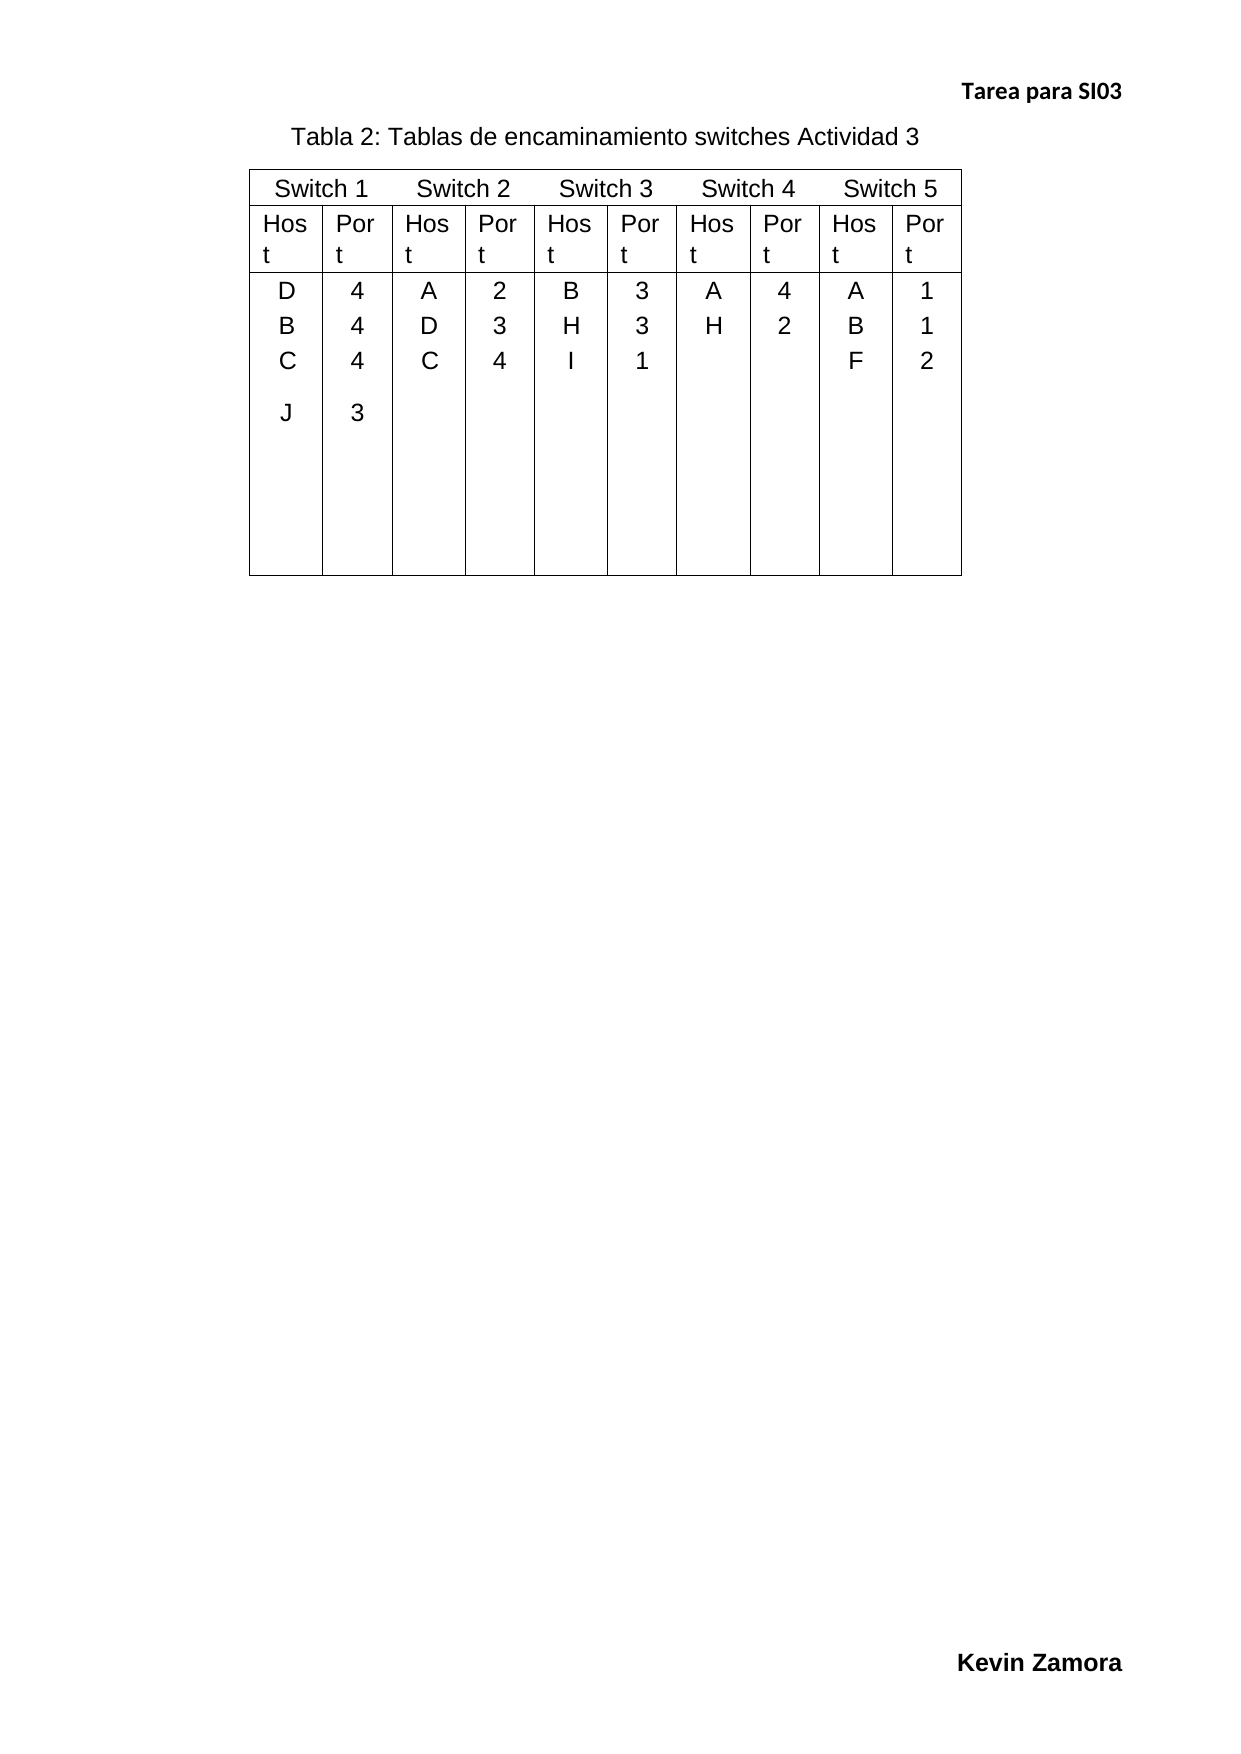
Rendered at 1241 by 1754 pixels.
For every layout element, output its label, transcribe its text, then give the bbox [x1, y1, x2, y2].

table_cell 4 [323, 273, 392, 307]
table_header Switch 5 [819, 170, 961, 204]
table_cell 1 [893, 273, 961, 307]
table_header Switch 3 [534, 170, 677, 204]
table_cell A [677, 273, 750, 307]
table_cell 4 [751, 273, 819, 307]
table_cell B [820, 307, 892, 342]
table_cell [535, 394, 607, 575]
table_cell Host [820, 206, 892, 271]
table_cell A [393, 273, 465, 307]
table_cell Host [677, 206, 750, 271]
text Tabla 2: Tablas de encaminamiento switches Actividad 3 [127, 122, 1084, 151]
table_cell 3 [608, 273, 676, 307]
table_cell H [535, 307, 607, 342]
table_cell I [535, 342, 607, 394]
table_cell C [250, 342, 322, 394]
table_cell B [250, 307, 322, 342]
table_header Switch 1 [250, 170, 392, 204]
table_cell [677, 342, 750, 394]
table_cell 2 [751, 307, 819, 342]
table_cell [393, 394, 465, 575]
table_cell D [250, 273, 322, 307]
table_header Switch 2 [392, 170, 534, 204]
table_cell 2 [466, 273, 534, 307]
table_cell [677, 394, 750, 575]
table_cell Host [250, 206, 322, 271]
table_cell 1 [893, 307, 961, 342]
table_cell B [535, 273, 607, 307]
table_cell 4 [466, 342, 534, 394]
table_cell [466, 394, 534, 575]
table_cell [751, 342, 819, 394]
table_cell Port [323, 206, 392, 271]
table_cell 4 [323, 342, 392, 394]
table_cell Port [608, 206, 676, 271]
table_cell 2 [893, 342, 961, 394]
table_cell [751, 394, 819, 575]
table_cell Host [535, 206, 607, 271]
table_header Switch 4 [677, 170, 819, 204]
table_cell Port [893, 206, 961, 271]
table_cell 1 [608, 342, 676, 394]
table_cell H [677, 307, 750, 342]
table_cell [608, 394, 676, 575]
table_cell C [393, 342, 465, 394]
table_cell 3 [608, 307, 676, 342]
table_cell [820, 394, 892, 575]
table_cell 4 [323, 307, 392, 342]
table_cell Port [466, 206, 534, 271]
table_cell F [820, 342, 892, 394]
table_cell 3 [323, 394, 392, 575]
table_cell [893, 394, 961, 575]
table_cell D [393, 307, 465, 342]
table_cell A [820, 273, 892, 307]
table_cell Host [393, 206, 465, 271]
table_cell 3 [466, 307, 534, 342]
table_cell Port [751, 206, 819, 271]
table_cell J [250, 394, 322, 575]
